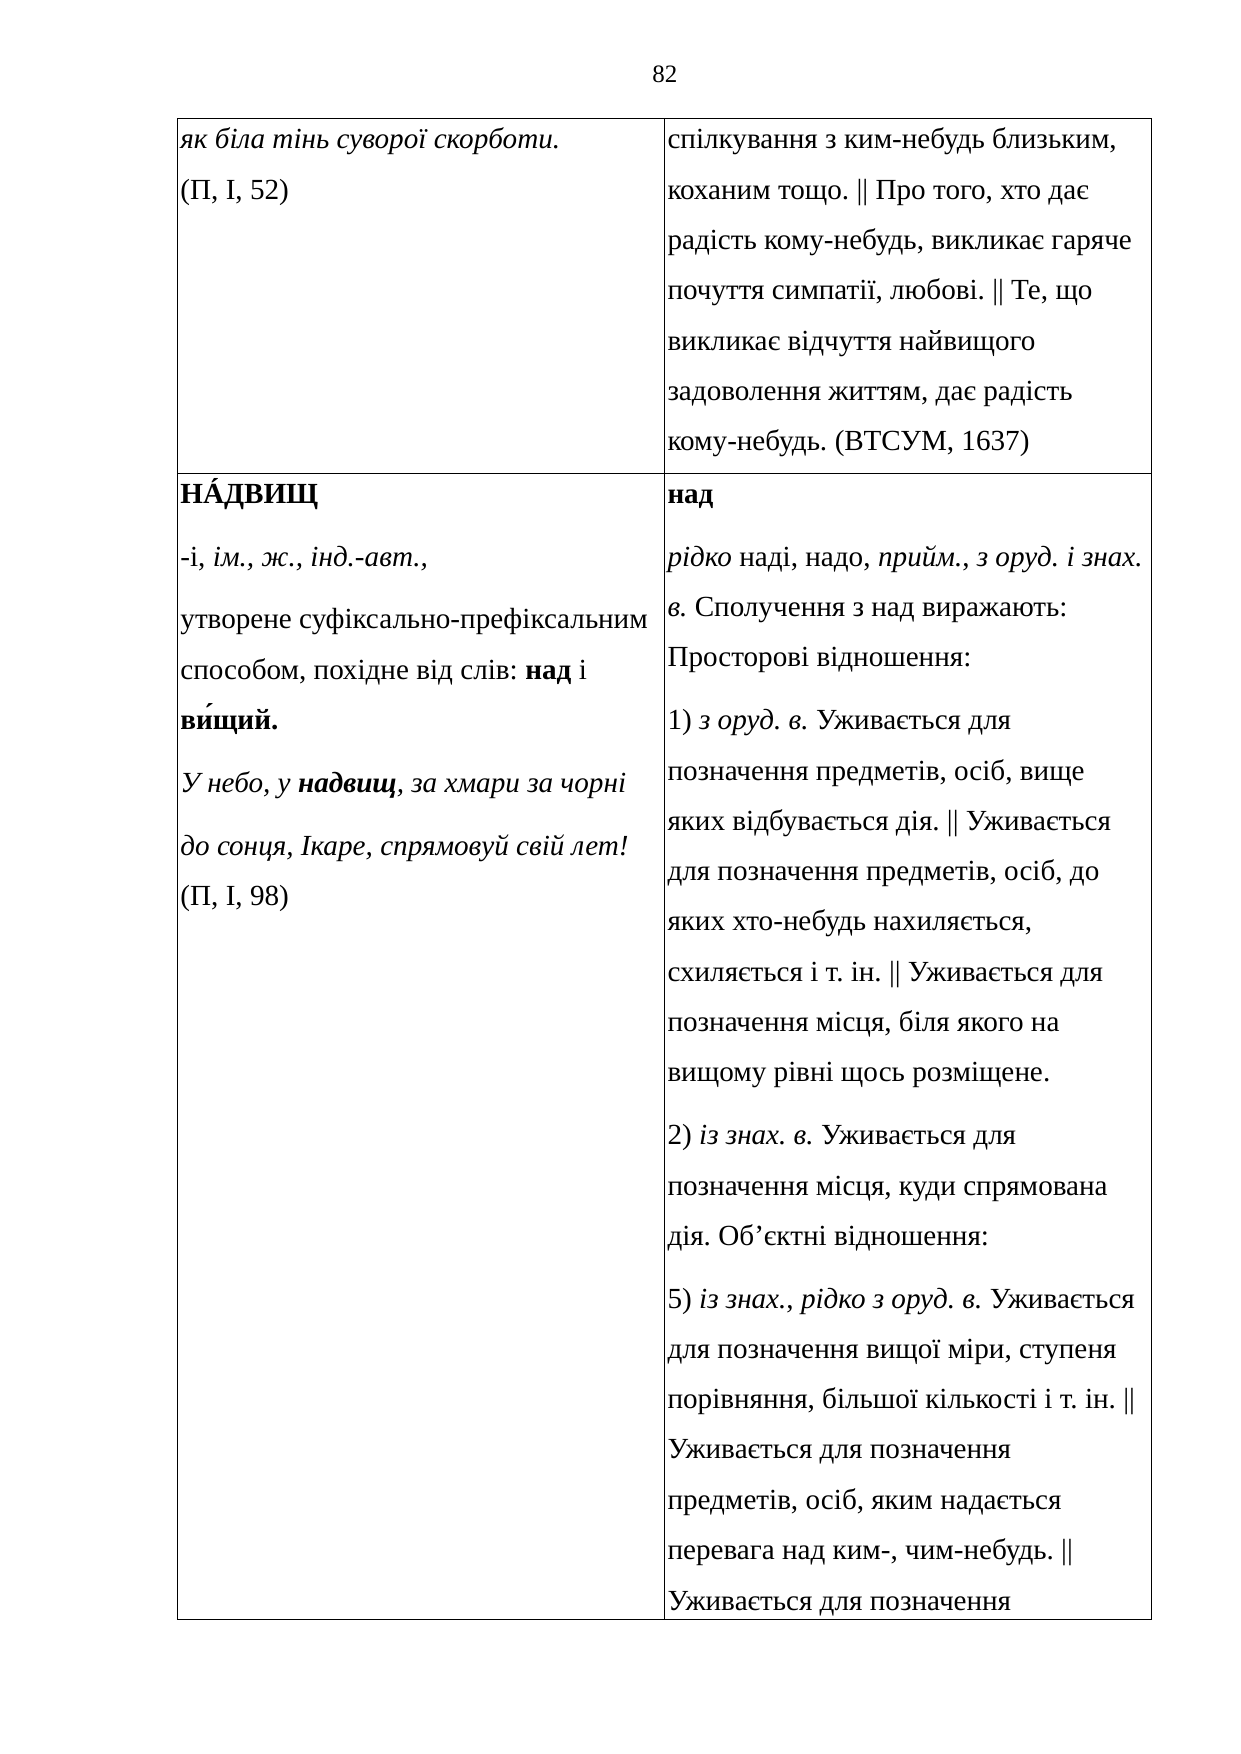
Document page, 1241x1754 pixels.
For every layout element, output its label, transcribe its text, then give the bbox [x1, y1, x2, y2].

table_cell НÁДВИЩ -і, ім., ж., інд.-авт., утворене суфіксально-префіксальним способом, похідне від слів: над і ви́щий. У небо, у надвищ, за хмари за чорні до сонця, Ікаре, спрямовуй свій лет! (П, І, 98) [178, 474, 664, 1619]
table_cell як біла тінь суворої скорботи. (П, І, 52) [178, 119, 664, 472]
table_cell над рідко наді, надо, прийм., з оруд. і знах. в. Сполучення з над виражають: Просторові відношення: 1) з оруд. в. Уживається для позначення предметів, осіб, вище яких відбувається дія. || Уживається для позначення предметів, осіб, до яких хто-небудь нахиляється, схиляється і т. ін. || Уживається для позначення місця, біля якого на вищому рівні щось розміщене. 2) із знах. в. Уживається для позначення місця, куди спрямована дія. Об’єктні відношення: 5) із знах., рідко з оруд. в. Уживається для позначення вищої міри, ступеня порівняння, більшої кількості і т. ін. || Уживається для позначення предметів, осіб, яким надається перевага над ким-, чим-небудь. || Уживається для позначення [665, 474, 1151, 1619]
table_cell спілкування з ким-небудь близьким, коханим тощо. || Про того, хто дає радість кому-небудь, викликає гаряче почуття симпатії, любові. || Те, що викликає відчуття найвищого задоволення життям, дає радість кому-небудь. (ВТСУМ, 1637) [665, 119, 1151, 472]
